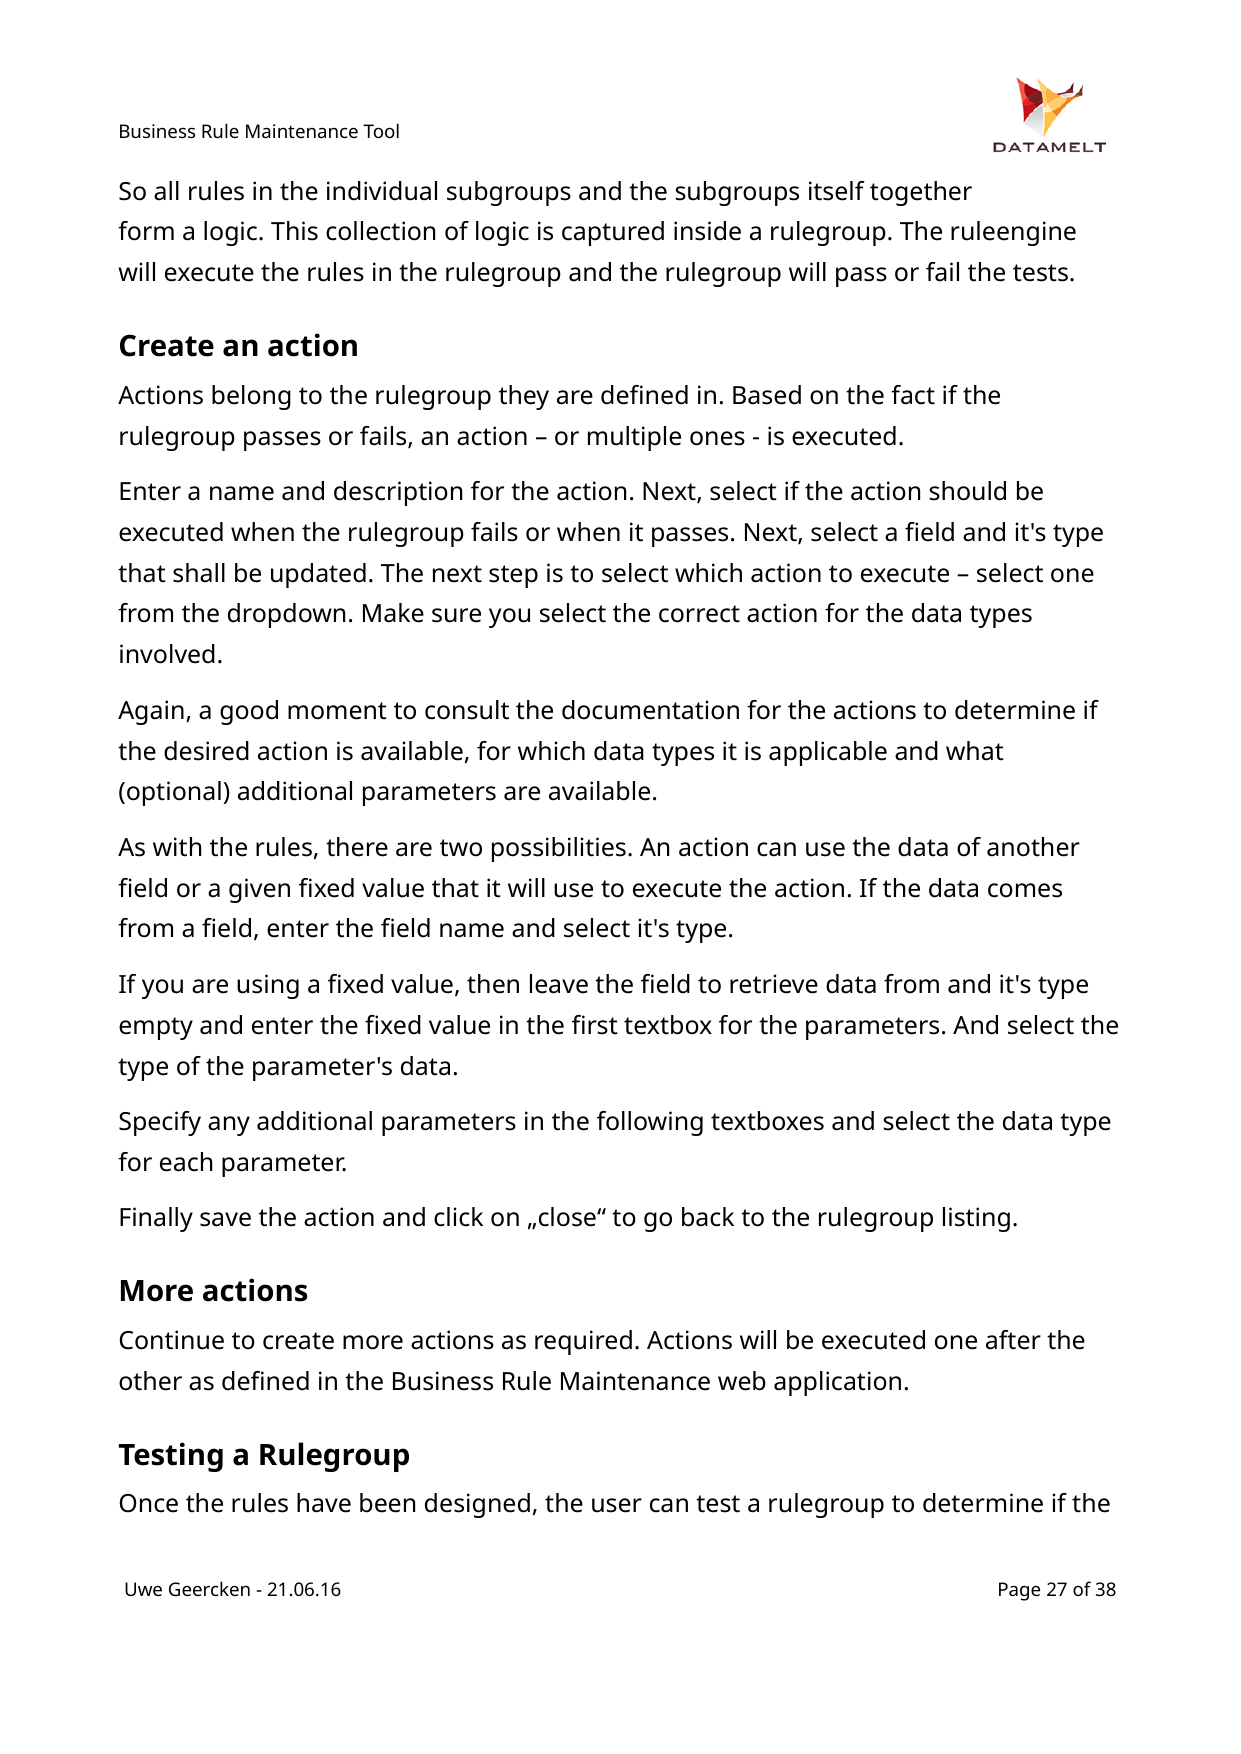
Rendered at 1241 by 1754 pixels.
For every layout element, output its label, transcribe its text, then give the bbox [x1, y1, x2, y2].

text Again, a good moment to consult the documentation for the actions to determine if the desired action is available, for which data types it is applicable and what (optional) additional parameters are available. [118, 692, 1122, 808]
text Once the rules have been designed, the user can test a rulegroup to determine if the [118, 1486, 1122, 1520]
text Specify any additional parameters in the following textboxes and select the data type for each parameter. [118, 1104, 1122, 1178]
text As with the rules, there are two possibilities. An action can use the data of another field or a given fixed value that it will use to execute the action. If the data comes from a field, enter the field name and select it's type. [118, 829, 1122, 945]
picture [992, 69, 1107, 160]
text Enter a name and description for the action. Next, select if the action should be executed when the rulegroup fails or when it passes. Next, select a field and it's type that shall be updated. The next step is to select which action to execute – select one from the dropdown. Make sure you select the correct action for the data types involved. [118, 474, 1122, 671]
subtitle Testing a Rulegroup [118, 1433, 1122, 1473]
text So all rules in the individual subgroups and the subgroups itself together form a logic. This collection of logic is captured inside a rulegroup. The ruleengine will execute the rules in the rulegroup and the rulegroup will pass or fail the tests. [118, 173, 1122, 289]
text Actions belong to the rulegroup they are defined in. Based on the fact if the rulegroup passes or fails, an action – or multiple ones - is executed. [118, 377, 1122, 452]
text Finally save the action and click on „close“ to go back to the rulegroup listing. [118, 1200, 1122, 1234]
text If you are using a fixed value, then leave the field to retrieve data from and it's type empty and enter the fixed value in the first textbox for the parameters. And select the type of the parameter's data. [118, 967, 1122, 1082]
subtitle Create an action [118, 325, 1122, 365]
text Continue to create more actions as required. Actions will be executed one after the other as defined in the Business Rule Maintenance web application. [118, 1322, 1122, 1397]
subtitle More actions [118, 1270, 1122, 1310]
